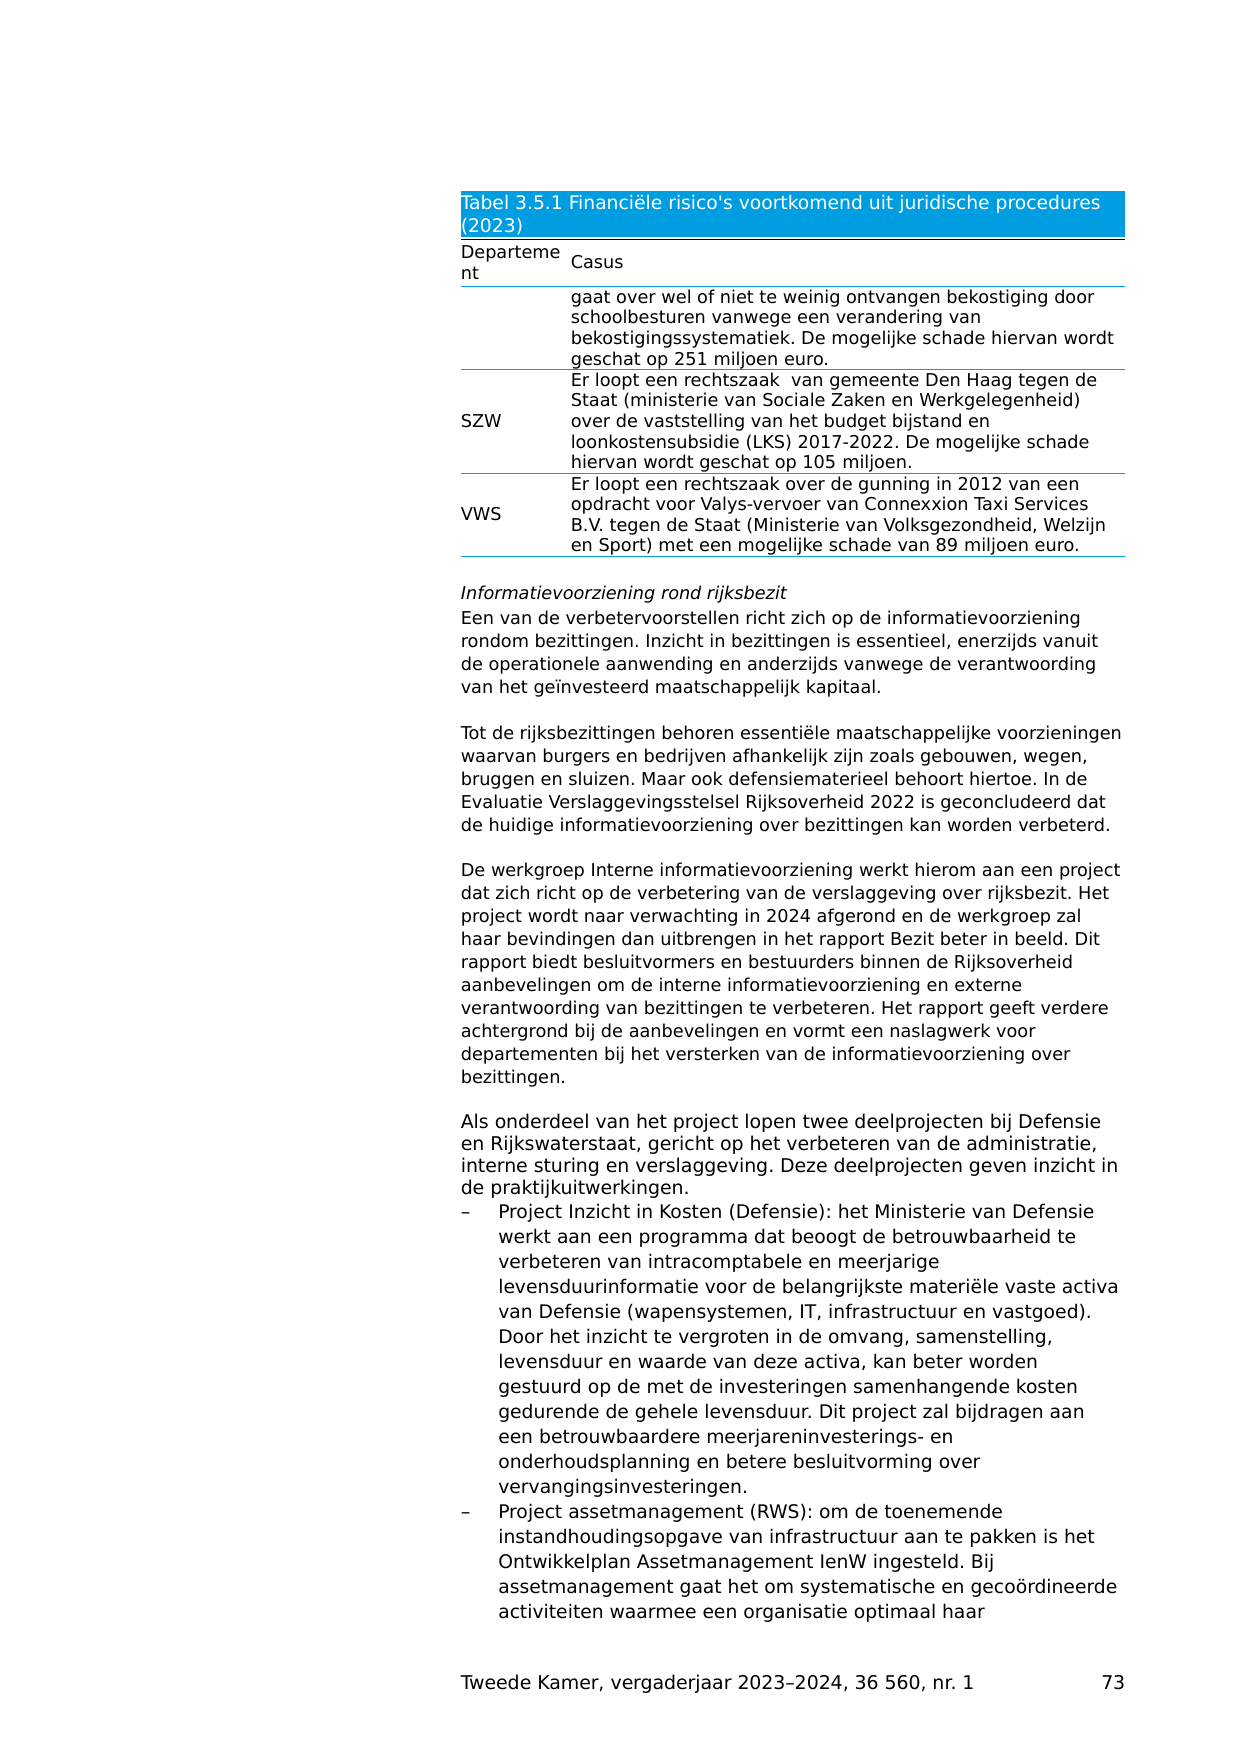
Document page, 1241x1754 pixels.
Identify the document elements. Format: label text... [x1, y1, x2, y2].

table_cell gaat over wel of niet te weinig ontvangen bekostiging door schoolbesturen vanwege een verandering van bekostigingssystematiek. De mogelijke schade hiervan wordt geschat op 251 miljoen euro. [568, 287, 1125, 369]
text Als onderdeel van het project lopen twee deelprojecten bij Defensie en Rijkswaterstaat, gericht op het verbeteren van de administratie, interne sturing en verslaggeving. Deze deelprojecten geven inzicht in de praktijkuitwerkingen. [461, 1111, 1125, 1198]
table_cell VWS [461, 474, 568, 556]
table_cell Er loopt een rechtszaak van gemeente Den Haag tegen de Staat (ministerie van Sociale Zaken en Werkgelegenheid) over de vaststelling van het budget bijstand en loonkostensubsidie (LKS) 2017-2022. De mogelijke schade hiervan wordt geschat op 105 miljoen. [568, 370, 1125, 473]
table_cell Casus [568, 240, 1125, 286]
list Project Inzicht in Kosten (Defensie): het Ministerie van Defensie werkt aan een programma dat beoogt de betrouwbaarheid te verbeteren van intracomptabele en meerjarige levensduurinformatie voor de belangrijkste materiële vaste activa van Defensie (wapensystemen, IT, infrastructuur en vastgoed). Door het inzicht te vergroten in de omvang, samenstelling, levensduur en waarde van deze activa, kan beter worden gestuurd op de met de investeringen samenhangende kosten gedurende de gehele levensduur. Dit project zal bijdragen aan een betrouwbaardere meerjareninvesterings- en onderhoudsplanning en betere besluitvorming over vervangingsinvesteringen. [461, 1198, 1125, 1498]
table_cell SZW [461, 370, 568, 473]
text Informatievoorziening rond rijksbezit [461, 581, 1125, 604]
table_cell Er loopt een rechtszaak over de gunning in 2012 van een opdracht voor Valys-vervoer van Connexxion Taxi Services B.V. tegen de Staat (Ministerie van Volksgezondheid, Welzĳn en Sport) met een mogelijke schade van 89 miljoen euro. [568, 474, 1125, 556]
table_cell [461, 287, 568, 369]
text Een van de verbetervoorstellen richt zich op de informatievoorziening rondom bezittingen. Inzicht in bezittingen is essentieel, enerzijds vanuit de operationele aanwending en anderzijds vanwege de verantwoording van het geïnvesteerd maatschappelijk kapitaal. [461, 606, 1125, 698]
text Tot de rijksbezittingen behoren essentiële maatschappelijke voorzieningen waarvan burgers en bedrijven afhankelijk zijn zoals gebouwen, wegen, bruggen en sluizen. Maar ook defensiematerieel behoort hiertoe. In de Evaluatie Verslaggevingsstelsel Rijksoverheid 2022 is geconcludeerd dat de huidige informatievoorziening over bezittingen kan worden verbeterd. [461, 721, 1125, 836]
list Project assetmanagement (RWS): om de toenemende instandhoudingsopgave van infrastructuur aan te pakken is het Ontwikkelplan Assetmanagement IenW ingesteld. Bij assetmanagement gaat het om systematische en gecoördineerde activiteiten waarmee een organisatie optimaal haar [461, 1498, 1125, 1623]
table_cell Departement [461, 240, 568, 286]
text De werkgroep Interne informatievoorziening werkt hierom aan een project dat zich richt op de verbetering van de verslaggeving over rijksbezit. Het project wordt naar verwachting in 2024 afgerond en de werkgroep zal haar bevindingen dan uitbrengen in het rapport Bezit beter in beeld. Dit rapport biedt besluitvormers en bestuurders binnen de Rijksoverheid aanbevelingen om de interne informatievoorziening en externe verantwoording van bezittingen te verbeteren. Het rapport geeft verdere achtergrond bij de aanbevelingen en vormt een naslagwerk voor departementen bij het versterken van de informatievoorziening over bezittingen. [461, 858, 1125, 1088]
